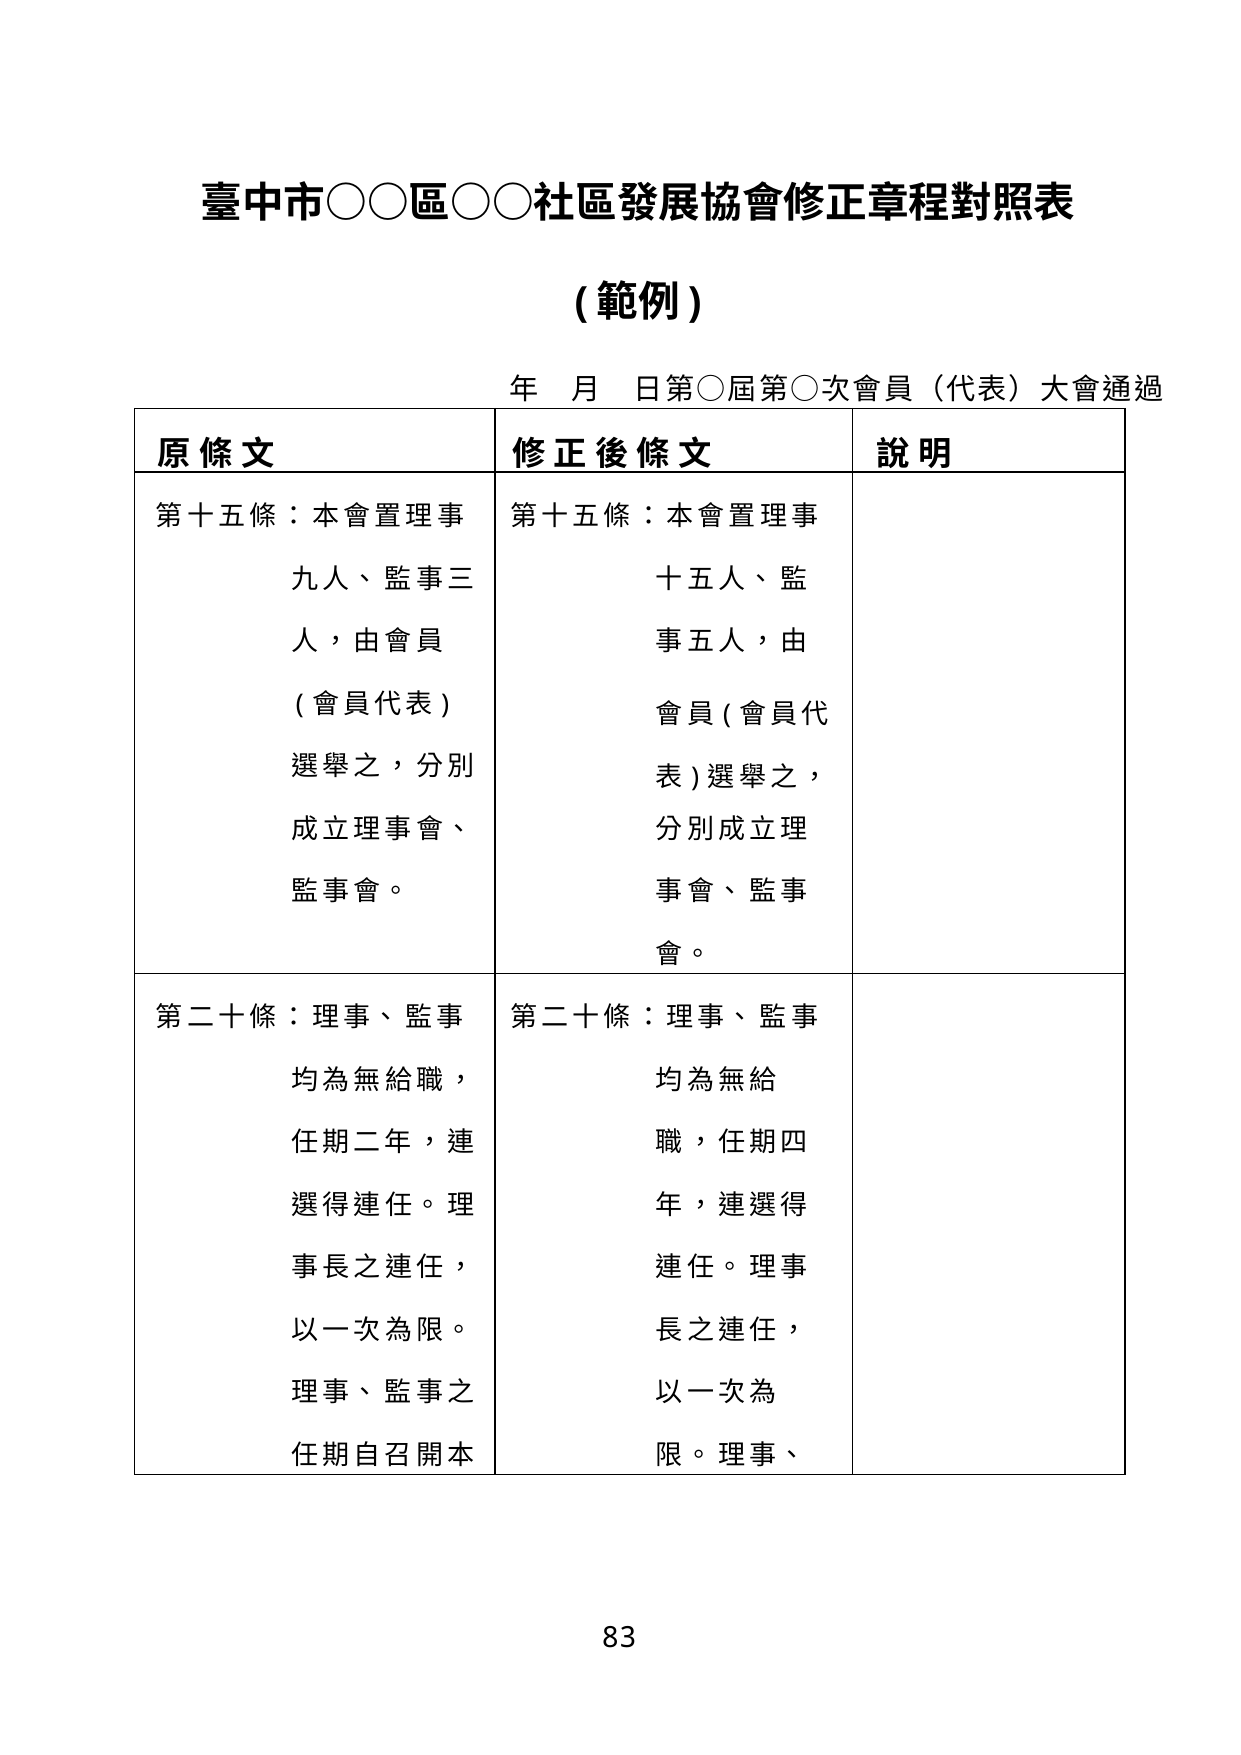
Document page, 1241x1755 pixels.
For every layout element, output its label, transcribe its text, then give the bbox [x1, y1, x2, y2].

table_cell 第二十條：理事、監事均為無給職，任期四年，連選得連任。理事長之連任，以一次為限。理事、 [496, 974, 852, 1473]
text 年 月 日第○屆第○次會員（代表）大會通過 [112, 345, 1164, 408]
table_cell 第十五條：本會置理事九人、監事三人，由會員(會員代表)選舉之，分別成立理事會、監事會。 [135, 473, 494, 972]
table_cell [853, 473, 1124, 972]
text (範例) [112, 220, 1164, 345]
table_cell [853, 974, 1124, 1473]
table_cell 第十五條：本會置理事十五人、監事五人，由會員(會員代表)選舉之，分別成立理事會、監事會。 [496, 473, 852, 972]
table_header 說明 [853, 409, 1124, 471]
table_header 原條文 [135, 409, 494, 471]
table_header 修正後條文 [496, 409, 852, 471]
table_cell 第二十條：理事、監事均為無給職，任期二年，連選得連任。理事長之連任，以一次為限。理事、監事之任期自召開本 [135, 974, 494, 1473]
text 臺中市○○區○○社區發展協會修正章程對照表 [112, 158, 1164, 220]
